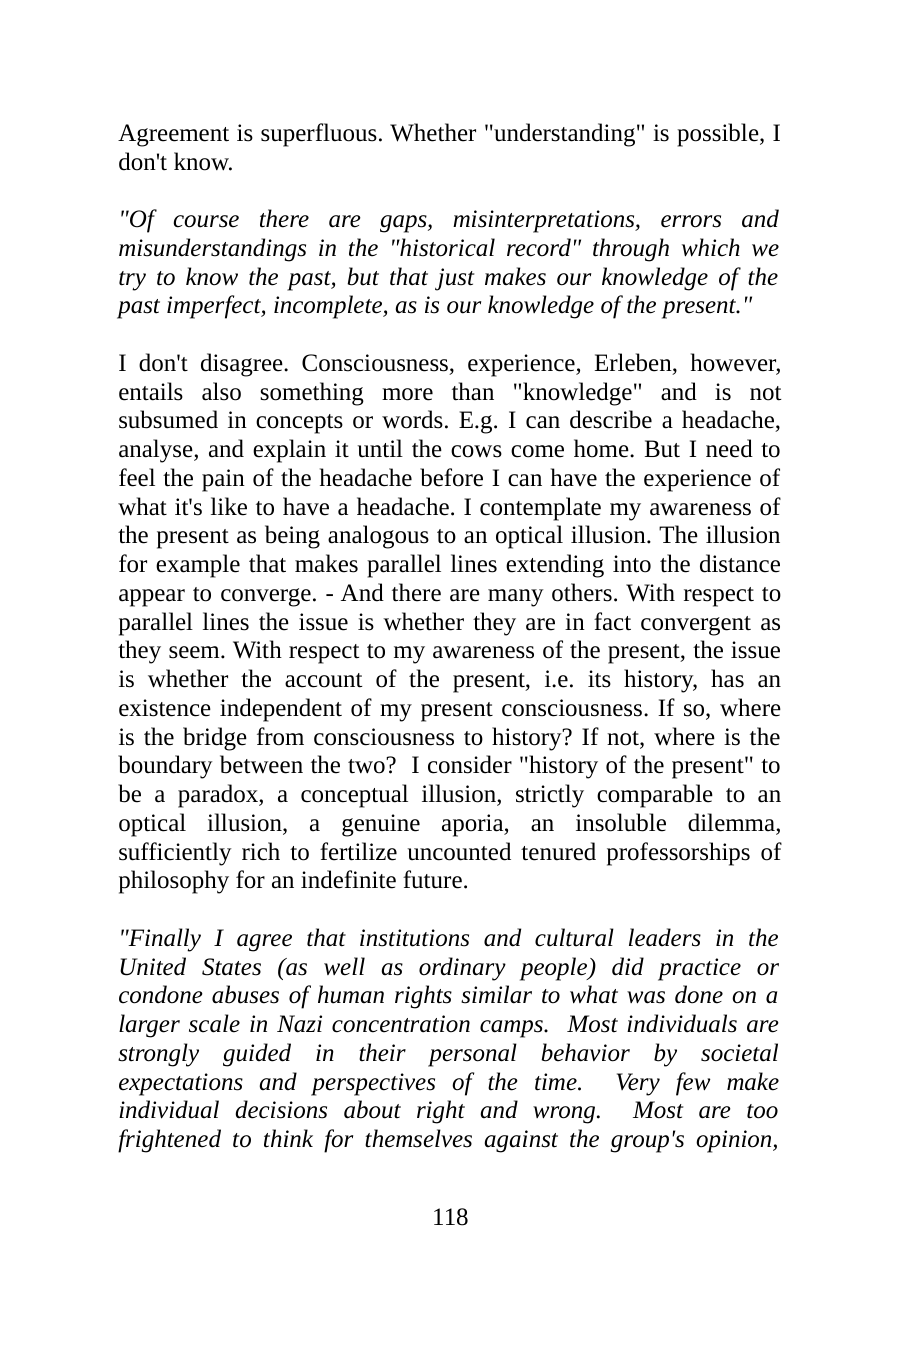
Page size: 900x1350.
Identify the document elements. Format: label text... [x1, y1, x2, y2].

text I don't disagree. Consciousness, experience, Erleben, however, entails also something more than "knowledge" and is not subsumed in concepts or words. E.g. I can describe a headache, analyse, and explain it until the cows come home. But I need to feel the pain of the headache before I can have the experience of what it's like to have a headache. I contemplate my awareness of the present as being analogous to an optical illusion. The illusion for example that makes parallel lines extending into the distance appear to converge. - And there are many others. With respect to parallel lines the issue is whether they are in fact convergent as they seem. With respect to my awareness of the present, the issue is whether the account of the present, i.e. its history, has an existence independent of my present consciousness. If so, where is the bridge from consciousness to history? If not, where is the boundary between the two? I consider "history of the present" to be a paradox, a conceptual illusion, strictly comparable to an optical illusion, a genuine aporia, an insoluble dilemma, sufficiently rich to fertilize uncounted tenured professorships of philosophy for an indefinite future. [118, 348, 782, 894]
text "Of course there are gaps, misinterpretations, errors and misunderstandings in the "historical record" through which we try to know the past, but that just makes our knowledge of the past imperfect, incomplete, as is our knowledge of the present." [118, 204, 782, 319]
text Agreement is superfluous. Whether "understanding" is possible, I don't know. [118, 118, 782, 176]
text "Finally I agree that institutions and cultural leaders in the United States (as well as ordinary people) did practice or condone abuses of human rights similar to what was done on a larger scale in Nazi concentration camps. Most individuals are strongly guided in their personal behavior by societal expectations and perspectives of the time. Very few make individual decisions about right and wrong. Most are too frightened to think for themselves against the group's opinion, [118, 923, 782, 1153]
